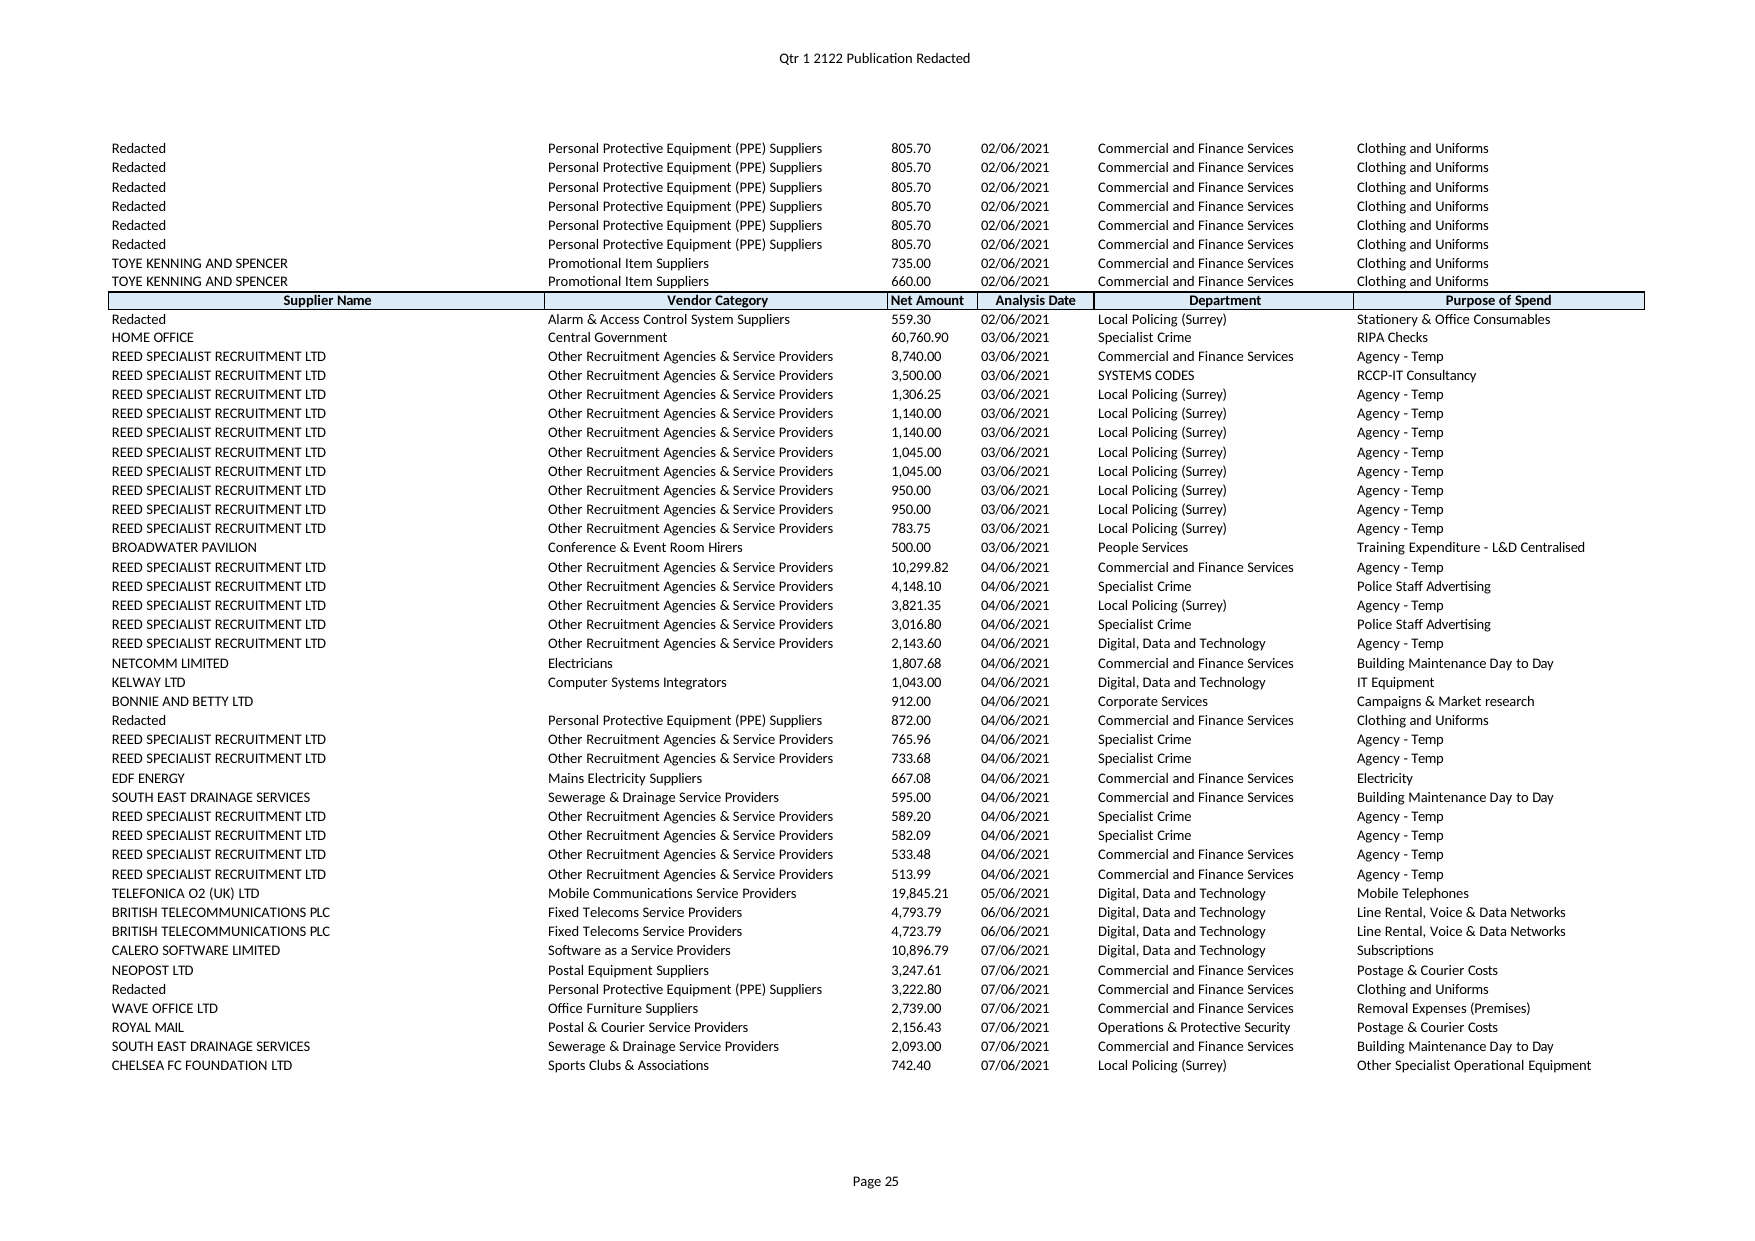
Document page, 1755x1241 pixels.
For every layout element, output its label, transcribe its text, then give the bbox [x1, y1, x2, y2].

table_cell Commercial and Finance Services [1094, 255, 1353, 274]
table_cell People Services [1094, 539, 1353, 558]
table_cell SOUTH EAST DRAINAGE SERVICES [108, 789, 544, 808]
table_cell Commercial and Finance Services [1094, 140, 1353, 159]
table_cell Line Rental, Voice & Data Networks [1353, 904, 1644, 923]
table_cell 03/06/2021 [977, 520, 1094, 539]
table_cell 742.40 [888, 1057, 977, 1076]
table_cell Local Policing (Surrey) [1094, 310, 1353, 328]
table_cell Other Recruitment Agencies & Service Providers [545, 635, 888, 654]
table_cell Other Recruitment Agencies & Service Providers [545, 463, 888, 482]
table_cell Other Recruitment Agencies & Service Providers [545, 846, 888, 865]
table_header Purpose of Spend [1354, 293, 1644, 309]
table_cell Personal Protective Equipment (PPE) Suppliers [545, 980, 888, 999]
table_cell Specialist Crime [1094, 731, 1353, 750]
table_cell 04/06/2021 [977, 808, 1094, 827]
table_cell Redacted [108, 159, 544, 178]
table_cell IT Equipment [1353, 674, 1644, 693]
table_cell 07/06/2021 [977, 1038, 1094, 1057]
table_cell REED SPECIALIST RECRUITMENT LTD [108, 501, 544, 520]
table_cell REED SPECIALIST RECRUITMENT LTD [108, 597, 544, 616]
table_cell REED SPECIALIST RECRUITMENT LTD [108, 463, 544, 482]
table_cell CHELSEA FC FOUNDATION LTD [108, 1057, 544, 1076]
table_cell 950.00 [888, 501, 977, 520]
table_cell 559.30 [888, 310, 977, 328]
table_cell BRITISH TELECOMMUNICATIONS PLC [108, 904, 544, 923]
table_cell 10,896.79 [888, 942, 977, 961]
table_cell Other Recruitment Agencies & Service Providers [545, 827, 888, 846]
table_cell Local Policing (Surrey) [1094, 463, 1353, 482]
table_cell RIPA Checks [1353, 328, 1644, 347]
table_cell 03/06/2021 [977, 386, 1094, 405]
table_cell REED SPECIALIST RECRUITMENT LTD [108, 386, 544, 405]
table_cell Redacted [108, 217, 544, 236]
table_cell Redacted [108, 198, 544, 217]
table_cell Mobile Telephones [1353, 885, 1644, 904]
table_cell REED SPECIALIST RECRUITMENT LTD [108, 731, 544, 750]
table_cell 805.70 [888, 159, 977, 178]
table_cell Commercial and Finance Services [1094, 980, 1353, 999]
table_cell Other Recruitment Agencies & Service Providers [545, 616, 888, 635]
table_cell Clothing and Uniforms [1353, 140, 1644, 159]
table_header Analysis Date [978, 293, 1093, 309]
table_cell 10,299.82 [888, 558, 977, 577]
table_cell Redacted [108, 980, 544, 999]
table_cell Agency - Temp [1353, 405, 1644, 424]
table_cell 4,723.79 [888, 923, 977, 942]
table_cell 03/06/2021 [977, 463, 1094, 482]
table_cell Clothing and Uniforms [1353, 159, 1644, 178]
table_cell REED SPECIALIST RECRUITMENT LTD [108, 520, 544, 539]
table_cell REED SPECIALIST RECRUITMENT LTD [108, 827, 544, 846]
table_cell REED SPECIALIST RECRUITMENT LTD [108, 846, 544, 865]
table_cell 05/06/2021 [977, 885, 1094, 904]
table_cell 07/06/2021 [977, 1057, 1094, 1076]
table_cell Digital, Data and Technology [1094, 942, 1353, 961]
table_cell Building Maintenance Day to Day [1353, 789, 1644, 808]
table_cell Clothing and Uniforms [1353, 236, 1644, 255]
table_cell SOUTH EAST DRAINAGE SERVICES [108, 1038, 544, 1057]
table_cell Commercial and Finance Services [1094, 348, 1353, 367]
table_cell Other Recruitment Agencies & Service Providers [545, 865, 888, 884]
table_cell Computer Systems Integrators [545, 674, 888, 693]
table_cell REED SPECIALIST RECRUITMENT LTD [108, 367, 544, 386]
table_cell REED SPECIALIST RECRUITMENT LTD [108, 750, 544, 769]
table_cell 07/06/2021 [977, 1019, 1094, 1038]
table_cell 02/06/2021 [977, 198, 1094, 217]
table_cell 950.00 [888, 482, 977, 501]
table_cell 735.00 [888, 255, 977, 274]
table_cell ROYAL MAIL [108, 1019, 544, 1038]
table_cell REED SPECIALIST RECRUITMENT LTD [108, 616, 544, 635]
table_cell Personal Protective Equipment (PPE) Suppliers [545, 198, 888, 217]
table_cell 3,247.61 [888, 961, 977, 980]
table_cell Personal Protective Equipment (PPE) Suppliers [545, 236, 888, 255]
table_cell 02/06/2021 [977, 274, 1094, 291]
table_header Department [1095, 293, 1353, 309]
table_cell Personal Protective Equipment (PPE) Suppliers [545, 217, 888, 236]
table_cell Sewerage & Drainage Service Providers [545, 789, 888, 808]
table_cell Commercial and Finance Services [1094, 198, 1353, 217]
table_cell Redacted [108, 310, 544, 328]
table_cell 3,821.35 [888, 597, 977, 616]
table_cell Campaigns & Market research [1353, 693, 1644, 712]
table_cell 1,140.00 [888, 424, 977, 443]
table_cell 04/06/2021 [977, 846, 1094, 865]
table_cell Digital, Data and Technology [1094, 904, 1353, 923]
table_cell Agency - Temp [1353, 635, 1644, 654]
table_cell 04/06/2021 [977, 578, 1094, 597]
table_cell NETCOMM LIMITED [108, 654, 544, 673]
table_cell 872.00 [888, 712, 977, 731]
table_header Net Amount [888, 293, 977, 309]
table_cell 04/06/2021 [977, 654, 1094, 673]
table_cell Office Furniture Suppliers [545, 1000, 888, 1019]
table_cell 60,760.90 [888, 328, 977, 347]
table_cell 02/06/2021 [977, 178, 1094, 197]
table_cell 19,845.21 [888, 885, 977, 904]
table_cell 03/06/2021 [977, 328, 1094, 347]
table_cell Clothing and Uniforms [1353, 712, 1644, 731]
table_cell 03/06/2021 [977, 443, 1094, 462]
table_cell Stationery & Office Consumables [1353, 310, 1644, 328]
table_cell 4,793.79 [888, 904, 977, 923]
table_cell 2,739.00 [888, 1000, 977, 1019]
table_cell 1,045.00 [888, 443, 977, 462]
table_cell Training Expenditure - L&D Centralised [1353, 539, 1644, 558]
table_cell TOYE KENNING AND SPENCER [108, 255, 544, 274]
table_cell Redacted [108, 140, 544, 159]
table_cell Local Policing (Surrey) [1094, 405, 1353, 424]
table_cell 2,143.60 [888, 635, 977, 654]
table_cell Postal & Courier Service Providers [545, 1019, 888, 1038]
table_cell Specialist Crime [1094, 750, 1353, 769]
table_cell Agency - Temp [1353, 463, 1644, 482]
table_cell Commercial and Finance Services [1094, 274, 1353, 291]
table_cell Electricity [1353, 769, 1644, 788]
table_cell Digital, Data and Technology [1094, 923, 1353, 942]
table_cell Agency - Temp [1353, 865, 1644, 884]
table_cell RCCP-IT Consultancy [1353, 367, 1644, 386]
table_cell Personal Protective Equipment (PPE) Suppliers [545, 178, 888, 197]
table_cell 1,306.25 [888, 386, 977, 405]
table_cell Specialist Crime [1094, 616, 1353, 635]
table_cell 805.70 [888, 198, 977, 217]
table_cell Specialist Crime [1094, 328, 1353, 347]
table_cell Subscriptions [1353, 942, 1644, 961]
table_cell Other Recruitment Agencies & Service Providers [545, 443, 888, 462]
table_cell 04/06/2021 [977, 769, 1094, 788]
table_cell Other Recruitment Agencies & Service Providers [545, 367, 888, 386]
table_cell Other Recruitment Agencies & Service Providers [545, 424, 888, 443]
table_cell Agency - Temp [1353, 846, 1644, 865]
table_cell Other Recruitment Agencies & Service Providers [545, 731, 888, 750]
table_cell TOYE KENNING AND SPENCER [108, 274, 544, 291]
table_cell Promotional Item Suppliers [545, 274, 888, 291]
table_cell 07/06/2021 [977, 942, 1094, 961]
table_cell 3,222.80 [888, 980, 977, 999]
table_cell 02/06/2021 [977, 217, 1094, 236]
table_cell SYSTEMS CODES [1094, 367, 1353, 386]
table_cell Clothing and Uniforms [1353, 255, 1644, 274]
table_cell REED SPECIALIST RECRUITMENT LTD [108, 578, 544, 597]
table_cell 07/06/2021 [977, 961, 1094, 980]
table_cell 03/06/2021 [977, 348, 1094, 367]
table_cell 2,156.43 [888, 1019, 977, 1038]
table_cell REED SPECIALIST RECRUITMENT LTD [108, 348, 544, 367]
table_cell Operations & Protective Security [1094, 1019, 1353, 1038]
table_cell BONNIE AND BETTY LTD [108, 693, 544, 712]
table_cell 912.00 [888, 693, 977, 712]
table_cell Commercial and Finance Services [1094, 865, 1353, 884]
table_cell 582.09 [888, 827, 977, 846]
table_cell 04/06/2021 [977, 674, 1094, 693]
table_cell 02/06/2021 [977, 236, 1094, 255]
table_cell Local Policing (Surrey) [1094, 386, 1353, 405]
table_header Vendor Category [545, 293, 887, 309]
table_cell BRITISH TELECOMMUNICATIONS PLC [108, 923, 544, 942]
table_cell 02/06/2021 [977, 140, 1094, 159]
table_cell 03/06/2021 [977, 539, 1094, 558]
table_cell 04/06/2021 [977, 693, 1094, 712]
table_cell Commercial and Finance Services [1094, 1038, 1353, 1057]
table_cell Agency - Temp [1353, 731, 1644, 750]
table_cell Local Policing (Surrey) [1094, 501, 1353, 520]
table_cell 04/06/2021 [977, 731, 1094, 750]
table_cell Commercial and Finance Services [1094, 654, 1353, 673]
table_cell Clothing and Uniforms [1353, 178, 1644, 197]
table_cell Local Policing (Surrey) [1094, 482, 1353, 501]
table_cell Police Staff Advertising [1353, 578, 1644, 597]
table_cell 3,500.00 [888, 367, 977, 386]
table_cell Postal Equipment Suppliers [545, 961, 888, 980]
table_cell 500.00 [888, 539, 977, 558]
table_cell 3,016.80 [888, 616, 977, 635]
table_cell 513.99 [888, 865, 977, 884]
table_cell Specialist Crime [1094, 827, 1353, 846]
table_cell Local Policing (Surrey) [1094, 424, 1353, 443]
table_cell Agency - Temp [1353, 597, 1644, 616]
table_cell 04/06/2021 [977, 712, 1094, 731]
table_cell 06/06/2021 [977, 923, 1094, 942]
table_cell Commercial and Finance Services [1094, 769, 1353, 788]
table_cell Fixed Telecoms Service Providers [545, 923, 888, 942]
table_cell Commercial and Finance Services [1094, 846, 1353, 865]
table_cell 04/06/2021 [977, 750, 1094, 769]
table_cell Sports Clubs & Associations [545, 1057, 888, 1076]
table_cell [545, 693, 888, 712]
table_cell 765.96 [888, 731, 977, 750]
table_cell Clothing and Uniforms [1353, 198, 1644, 217]
table_cell Local Policing (Surrey) [1094, 520, 1353, 539]
table_cell Agency - Temp [1353, 750, 1644, 769]
table_cell Mobile Communications Service Providers [545, 885, 888, 904]
table_cell 660.00 [888, 274, 977, 291]
table_cell Central Government [545, 328, 888, 347]
table_cell Commercial and Finance Services [1094, 217, 1353, 236]
table_cell 07/06/2021 [977, 1000, 1094, 1019]
table_cell Commercial and Finance Services [1094, 178, 1353, 197]
table_cell Other Recruitment Agencies & Service Providers [545, 386, 888, 405]
table_cell Redacted [108, 178, 544, 197]
table_cell Other Recruitment Agencies & Service Providers [545, 348, 888, 367]
table_cell 03/06/2021 [977, 501, 1094, 520]
table_cell Building Maintenance Day to Day [1353, 654, 1644, 673]
table_cell Sewerage & Drainage Service Providers [545, 1038, 888, 1057]
table_cell Agency - Temp [1353, 827, 1644, 846]
table_cell 805.70 [888, 236, 977, 255]
table_cell 04/06/2021 [977, 597, 1094, 616]
table_cell Commercial and Finance Services [1094, 236, 1353, 255]
table_cell 667.08 [888, 769, 977, 788]
table_cell 805.70 [888, 217, 977, 236]
table_cell Postage & Courier Costs [1353, 1019, 1644, 1038]
table_cell Specialist Crime [1094, 578, 1353, 597]
table_cell Local Policing (Surrey) [1094, 443, 1353, 462]
table_cell 07/06/2021 [977, 980, 1094, 999]
table_cell 533.48 [888, 846, 977, 865]
table_cell 4,148.10 [888, 578, 977, 597]
table_cell REED SPECIALIST RECRUITMENT LTD [108, 635, 544, 654]
table_cell 02/06/2021 [977, 255, 1094, 274]
table_cell 03/06/2021 [977, 424, 1094, 443]
table_cell 1,140.00 [888, 405, 977, 424]
table_cell REED SPECIALIST RECRUITMENT LTD [108, 424, 544, 443]
table_cell 783.75 [888, 520, 977, 539]
table_cell Digital, Data and Technology [1094, 635, 1353, 654]
table_header Supplier Name [109, 293, 544, 309]
table_cell Alarm & Access Control System Suppliers [545, 310, 888, 328]
table_cell Agency - Temp [1353, 482, 1644, 501]
table_cell 03/06/2021 [977, 482, 1094, 501]
table_cell Clothing and Uniforms [1353, 980, 1644, 999]
table_cell 03/06/2021 [977, 367, 1094, 386]
table_cell Fixed Telecoms Service Providers [545, 904, 888, 923]
table_cell Agency - Temp [1353, 501, 1644, 520]
table_cell 595.00 [888, 789, 977, 808]
table_cell WAVE OFFICE LTD [108, 1000, 544, 1019]
table_cell 03/06/2021 [977, 405, 1094, 424]
table_cell Digital, Data and Technology [1094, 674, 1353, 693]
table_cell Software as a Service Providers [545, 942, 888, 961]
table_cell REED SPECIALIST RECRUITMENT LTD [108, 482, 544, 501]
table_cell Agency - Temp [1353, 520, 1644, 539]
table_cell 805.70 [888, 140, 977, 159]
table_cell 2,093.00 [888, 1038, 977, 1057]
table_cell REED SPECIALIST RECRUITMENT LTD [108, 443, 544, 462]
table_cell 04/06/2021 [977, 635, 1094, 654]
table_cell Digital, Data and Technology [1094, 885, 1353, 904]
table_cell 02/06/2021 [977, 310, 1094, 328]
table_cell TELEFONICA O2 (UK) LTD [108, 885, 544, 904]
table_cell Other Recruitment Agencies & Service Providers [545, 558, 888, 577]
table_cell Other Recruitment Agencies & Service Providers [545, 405, 888, 424]
table_cell Line Rental, Voice & Data Networks [1353, 923, 1644, 942]
table_cell REED SPECIALIST RECRUITMENT LTD [108, 405, 544, 424]
table_cell 04/06/2021 [977, 865, 1094, 884]
table_cell Other Recruitment Agencies & Service Providers [545, 808, 888, 827]
table_cell CALERO SOFTWARE LIMITED [108, 942, 544, 961]
table_cell Personal Protective Equipment (PPE) Suppliers [545, 712, 888, 731]
table_cell NEOPOST LTD [108, 961, 544, 980]
table_cell Electricians [545, 654, 888, 673]
table_cell Other Specialist Operational Equipment [1353, 1057, 1644, 1076]
table_cell REED SPECIALIST RECRUITMENT LTD [108, 808, 544, 827]
table_cell Conference & Event Room Hirers [545, 539, 888, 558]
table_cell Commercial and Finance Services [1094, 961, 1353, 980]
table_cell 04/06/2021 [977, 558, 1094, 577]
table_cell 02/06/2021 [977, 159, 1094, 178]
table_cell Personal Protective Equipment (PPE) Suppliers [545, 159, 888, 178]
table_cell KELWAY LTD [108, 674, 544, 693]
table_cell Redacted [108, 712, 544, 731]
table_cell Removal Expenses (Premises) [1353, 1000, 1644, 1019]
table_cell Clothing and Uniforms [1353, 274, 1644, 291]
table_cell Local Policing (Surrey) [1094, 1057, 1353, 1076]
table_cell Other Recruitment Agencies & Service Providers [545, 750, 888, 769]
table_cell Agency - Temp [1353, 348, 1644, 367]
table_cell Commercial and Finance Services [1094, 1000, 1353, 1019]
table_cell Agency - Temp [1353, 386, 1644, 405]
table_cell Commercial and Finance Services [1094, 558, 1353, 577]
table_cell Corporate Services [1094, 693, 1353, 712]
table_cell Local Policing (Surrey) [1094, 597, 1353, 616]
table_cell REED SPECIALIST RECRUITMENT LTD [108, 558, 544, 577]
table_cell Agency - Temp [1353, 808, 1644, 827]
table_cell 1,043.00 [888, 674, 977, 693]
table_cell Agency - Temp [1353, 558, 1644, 577]
table_cell Mains Electricity Suppliers [545, 769, 888, 788]
table_cell EDF ENERGY [108, 769, 544, 788]
table_cell Redacted [108, 236, 544, 255]
table_cell 1,045.00 [888, 463, 977, 482]
table_cell 733.68 [888, 750, 977, 769]
table_cell Agency - Temp [1353, 443, 1644, 462]
table_cell HOME OFFICE [108, 328, 544, 347]
table_cell 06/06/2021 [977, 904, 1094, 923]
table_cell 04/06/2021 [977, 616, 1094, 635]
table_cell BROADWATER PAVILION [108, 539, 544, 558]
table_cell Other Recruitment Agencies & Service Providers [545, 578, 888, 597]
table_cell REED SPECIALIST RECRUITMENT LTD [108, 865, 544, 884]
table_cell Postage & Courier Costs [1353, 961, 1644, 980]
table_cell Personal Protective Equipment (PPE) Suppliers [545, 140, 888, 159]
table_cell Specialist Crime [1094, 808, 1353, 827]
table_cell 8,740.00 [888, 348, 977, 367]
table_cell 805.70 [888, 178, 977, 197]
table_cell Other Recruitment Agencies & Service Providers [545, 597, 888, 616]
table_cell Commercial and Finance Services [1094, 712, 1353, 731]
table_cell Other Recruitment Agencies & Service Providers [545, 520, 888, 539]
table_cell Commercial and Finance Services [1094, 789, 1353, 808]
table_cell 589.20 [888, 808, 977, 827]
table_cell Clothing and Uniforms [1353, 217, 1644, 236]
table_cell Promotional Item Suppliers [545, 255, 888, 274]
table_cell Other Recruitment Agencies & Service Providers [545, 482, 888, 501]
table_cell Other Recruitment Agencies & Service Providers [545, 501, 888, 520]
table_cell Building Maintenance Day to Day [1353, 1038, 1644, 1057]
table_cell 04/06/2021 [977, 827, 1094, 846]
table_cell Police Staff Advertising [1353, 616, 1644, 635]
table_cell Commercial and Finance Services [1094, 159, 1353, 178]
table_cell 04/06/2021 [977, 789, 1094, 808]
table_cell Agency - Temp [1353, 424, 1644, 443]
table_cell 1,807.68 [888, 654, 977, 673]
